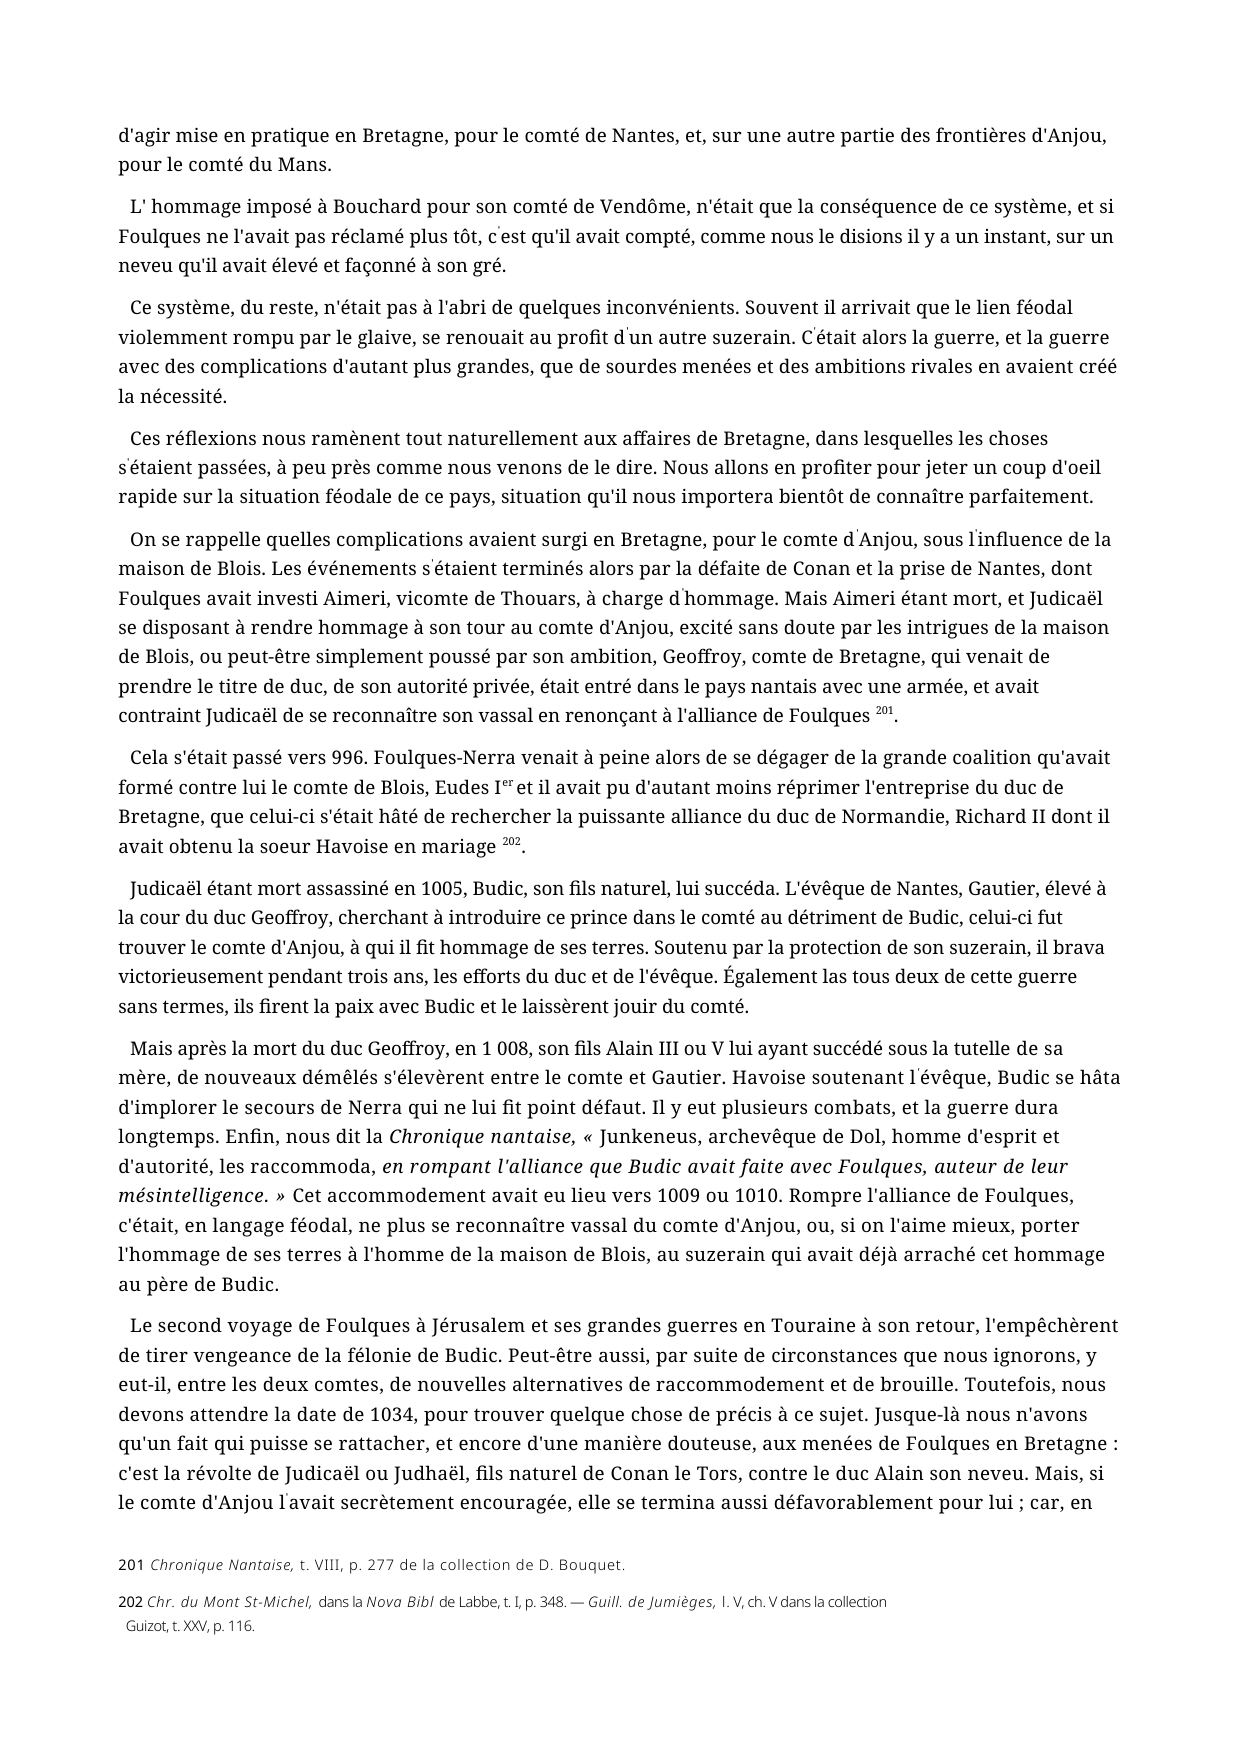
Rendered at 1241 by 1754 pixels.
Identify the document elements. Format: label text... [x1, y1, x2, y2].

text Cela s'était passé vers 996. Foulques-Nerra venait à peine alors de se dégager de la grande coalition qu'avait formé contre lui le comte de Blois, Eudes Ier et il avait pu d'autant moins réprimer l'entreprise du duc de Bretagne, que celui-ci s'était hâté de rechercher la puissante alliance du duc de Normandie, Richard II dont il avait obtenu la soeur Havoise en mariage . [118, 741, 1122, 859]
text Guizot, t. XXV, p. 116. [126, 1616, 1122, 1636]
text Ce système, du reste, n'était pas à l'abri de quelques inconvénients. Souvent il arrivait que le lien féodal violemment rompu par le glaive, se renouait au profit d'un autre suzerain. C'était alors la guerre, et la guerre avec des complications d'autant plus grandes, que de sourdes menées et des ambitions rivales en avaient créé la nécessité. [118, 291, 1122, 408]
text Ces réflexions nous ramènent tout naturellement aux affaires de Bretagne, dans lesquelles les choses s'étaient passées, à peu près comme nous venons de le dire. Nous allons en profiter pour jeter un coup d'oeil rapide sur la situation féodale de ce pays, situation qu'il nous importera bientôt de connaître parfaitement. [118, 421, 1122, 509]
text Mais après la mort du duc Geoffroy, en 1 008, son fils Alain III ou V lui ayant succédé sous la tutelle de sa mère, de nouveaux démêlés s'élevèrent entre le comte et Gautier. Havoise soutenant l'évêque, Budic se hâta d'implorer le secours de Nerra qui ne lui fit point défaut. Il y eut plusieurs combats, et la guerre dura longtemps. Enfin, nous dit la Chronique nantaise, « Junkeneus, archevêque de Dol, homme d'esprit et d'autorité, les raccommoda, en rompant l'alliance que Budic avait faite avec Foulques, auteur de leur mésintelligence. » Cet accommodement avait eu lieu vers 1009 ou 1010. Rompre l'alliance de Foulques, c'était, en langage féodal, ne plus se reconnaître vassal du comte d'Anjou, ou, si on l'aime mieux, porter l'hommage de ses terres à l'homme de la maison de Blois, au suzerain qui avait déjà arraché cet hommage au père de Budic. [118, 1031, 1122, 1296]
text d'agir mise en pratique en Bretagne, pour le comté de Nantes, et, sur une autre partie des frontières d'Anjou, pour le comté du Mans. [118, 118, 1122, 177]
text Chronique Nantaise, t. VIII, p. 277 de la collection de D. Bouquet. [118, 1554, 1122, 1574]
text Chr. du Mont St-Michel, dans la Nova Bibl de Labbe, t. I, p. 348. — Guill. de Jumièges, l. V, ch. V dans la collection [118, 1592, 1122, 1612]
text L' hommage imposé à Bouchard pour son comté de Vendôme, n'était que la conséquence de ce système, et si Foulques ne l'avait pas réclamé plus tôt, c'est qu'il avait compté, comme nous le disions il y a un instant, sur un neveu qu'il avait élevé et façonné à son gré. [118, 189, 1122, 278]
text Le second voyage de Foulques à Jérusalem et ses grandes guerres en Touraine à son retour, l'empêchèrent de tirer vengeance de la félonie de Budic. Peut-être aussi, par suite de circonstances que nous ignorons, y eut-il, entre les deux comtes, de nouvelles alternatives de raccommodement et de brouille. Toutefois, nous devons attendre la date de 1034, pour trouver quelque chose de précis à ce sujet. Jusque-là nous n'avons qu'un fait qui puisse se rattacher, et encore d'une manière douteuse, aux menées de Foulques en Bretagne : c'est la révolte de Judicaël ou Judhaël, fils naturel de Conan le Tors, contre le duc Alain son neveu. Mais, si le comte d'Anjou l'avait secrètement encouragée, elle se termina aussi défavorablement pour lui ; car, en [118, 1309, 1122, 1515]
text Judicaël étant mort assassiné en 1005, Budic, son fils naturel, lui succéda. L'évêque de Nantes, Gautier, élevé à la cour du duc Geoffroy, cherchant à introduire ce prince dans le comté au détriment de Budic, celui-ci fut trouver le comte d'Anjou, à qui il fit hommage de ses terres. Soutenu par la protection de son suzerain, il brava victorieusement pendant trois ans, les efforts du duc et de l'évêque. Également las tous deux de cette guerre sans termes, ils firent la paix avec Budic et le laissèrent jouir du comté. [118, 871, 1122, 1018]
text On se rappelle quelles complications avaient surgi en Bretagne, pour le comte d'Anjou, sous l'influence de la maison de Blois. Les événements s'étaient terminés alors par la défaite de Conan et la prise de Nantes, dont Foulques avait investi Aimeri, vicomte de Thouars, à charge d'hommage. Mais Aimeri étant mort, et Judicaël se disposant à rendre hommage à son tour au comte d'Anjou, excité sans doute par les intrigues de la maison de Blois, ou peut-être simplement poussé par son ambition, Geoffroy, comte de Bretagne, qui venait de prendre le titre de duc, de son autorité privée, était entré dans le pays nantais avec une armée, et avait contraint Judicaël de se reconnaître son vassal en renonçant à l'alliance de Foulques . [118, 522, 1122, 728]
